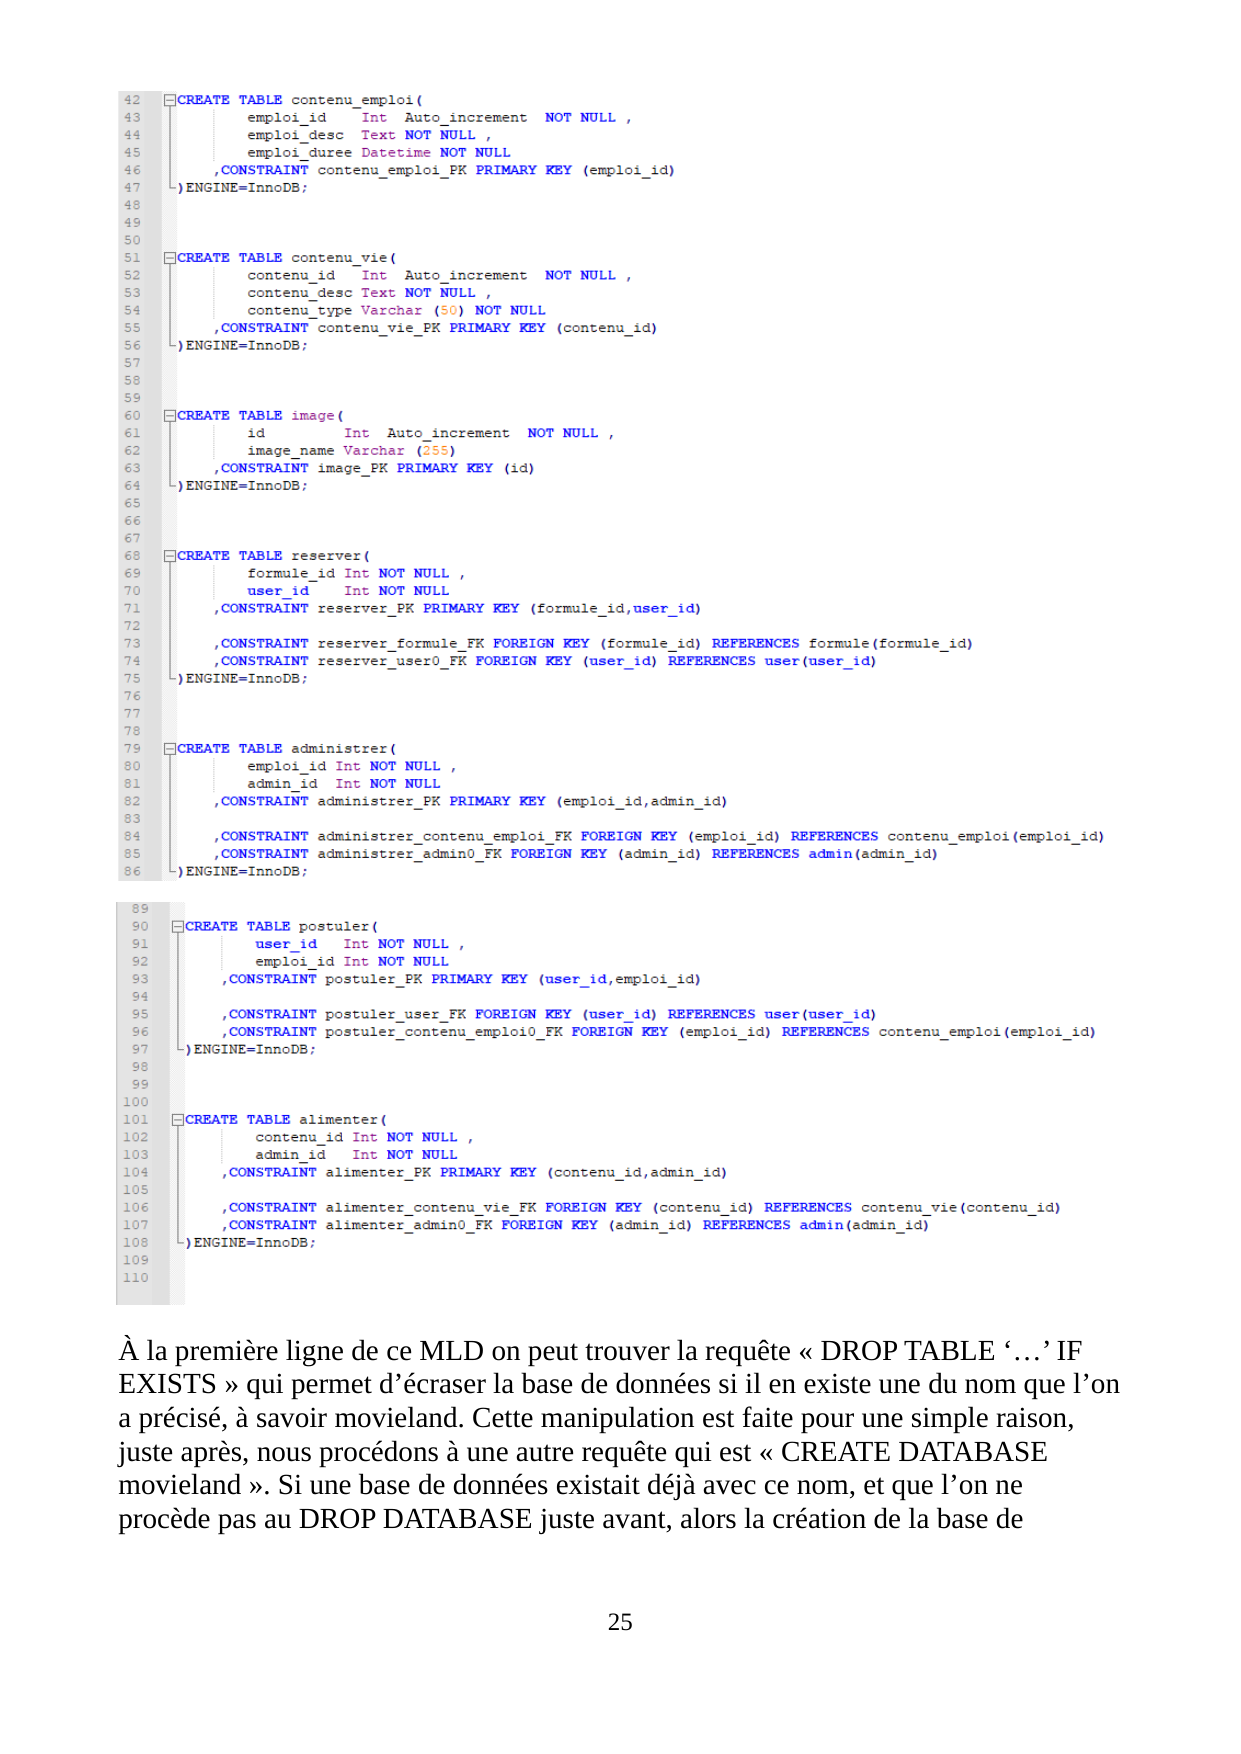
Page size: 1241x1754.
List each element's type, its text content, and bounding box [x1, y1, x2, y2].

picture [118, 91, 1123, 881]
picture [116, 902, 1121, 1305]
text À la première ligne de ce MLD on peut trouver la requête « DROP TABLE ‘…’ IF EXISTS » qui permet d’écraser la base de données si il en existe une du nom que l’on a précisé, à savoir movieland. Cette manipulation est faite pour une simple raison, juste après, nous procédons à une autre requête qui est « CREATE DATABASE movieland ». Si une base de données existait déjà avec ce nom, et que l’on ne procède pas au DROP DATABASE juste avant, alors la création de la base de [118, 1333, 1122, 1534]
